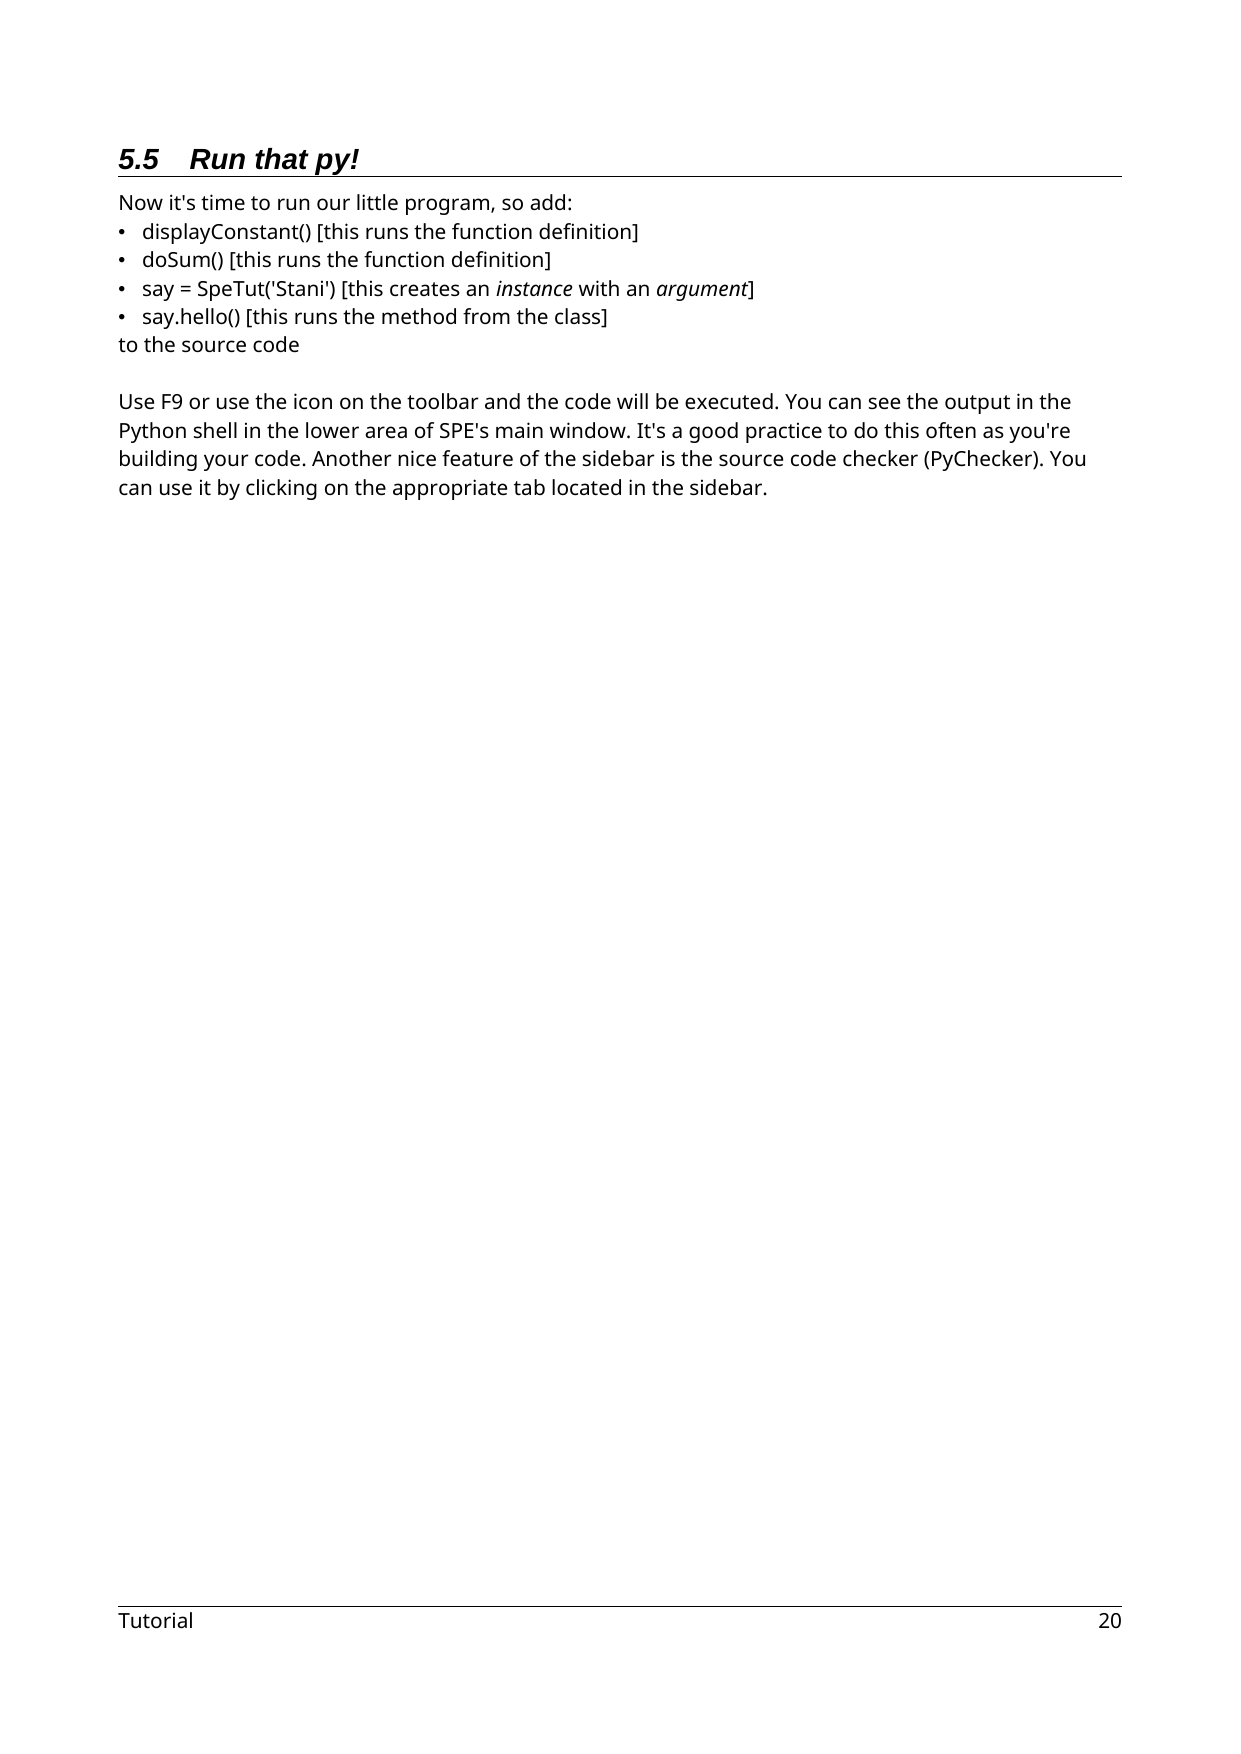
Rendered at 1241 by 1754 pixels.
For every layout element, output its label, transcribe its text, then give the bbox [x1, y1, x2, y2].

list displayConstant() [this runs the function definition] [118, 217, 1122, 245]
list doSum() [this runs the function definition] [118, 245, 1122, 274]
text to the source code [118, 331, 1122, 359]
text Now it's time to run our little program, so add: [118, 188, 1122, 217]
list say.hello() [this runs the method from the class] [118, 302, 1122, 331]
text Use F9 or use the icon on the toolbar and the code will be executed. You can see the output in the Python shell in the lower area of SPE's main window. It's a good practice to do this often as you're building your code. Another nice feature of the sidebar is the source code checker (PyChecker). You can use it by clicking on the appropriate tab located in the sidebar. [118, 387, 1122, 501]
subtitle Run that py! [118, 143, 1122, 176]
list say = SpeTut('Stani') [this creates an instance with an argument] [118, 274, 1122, 302]
